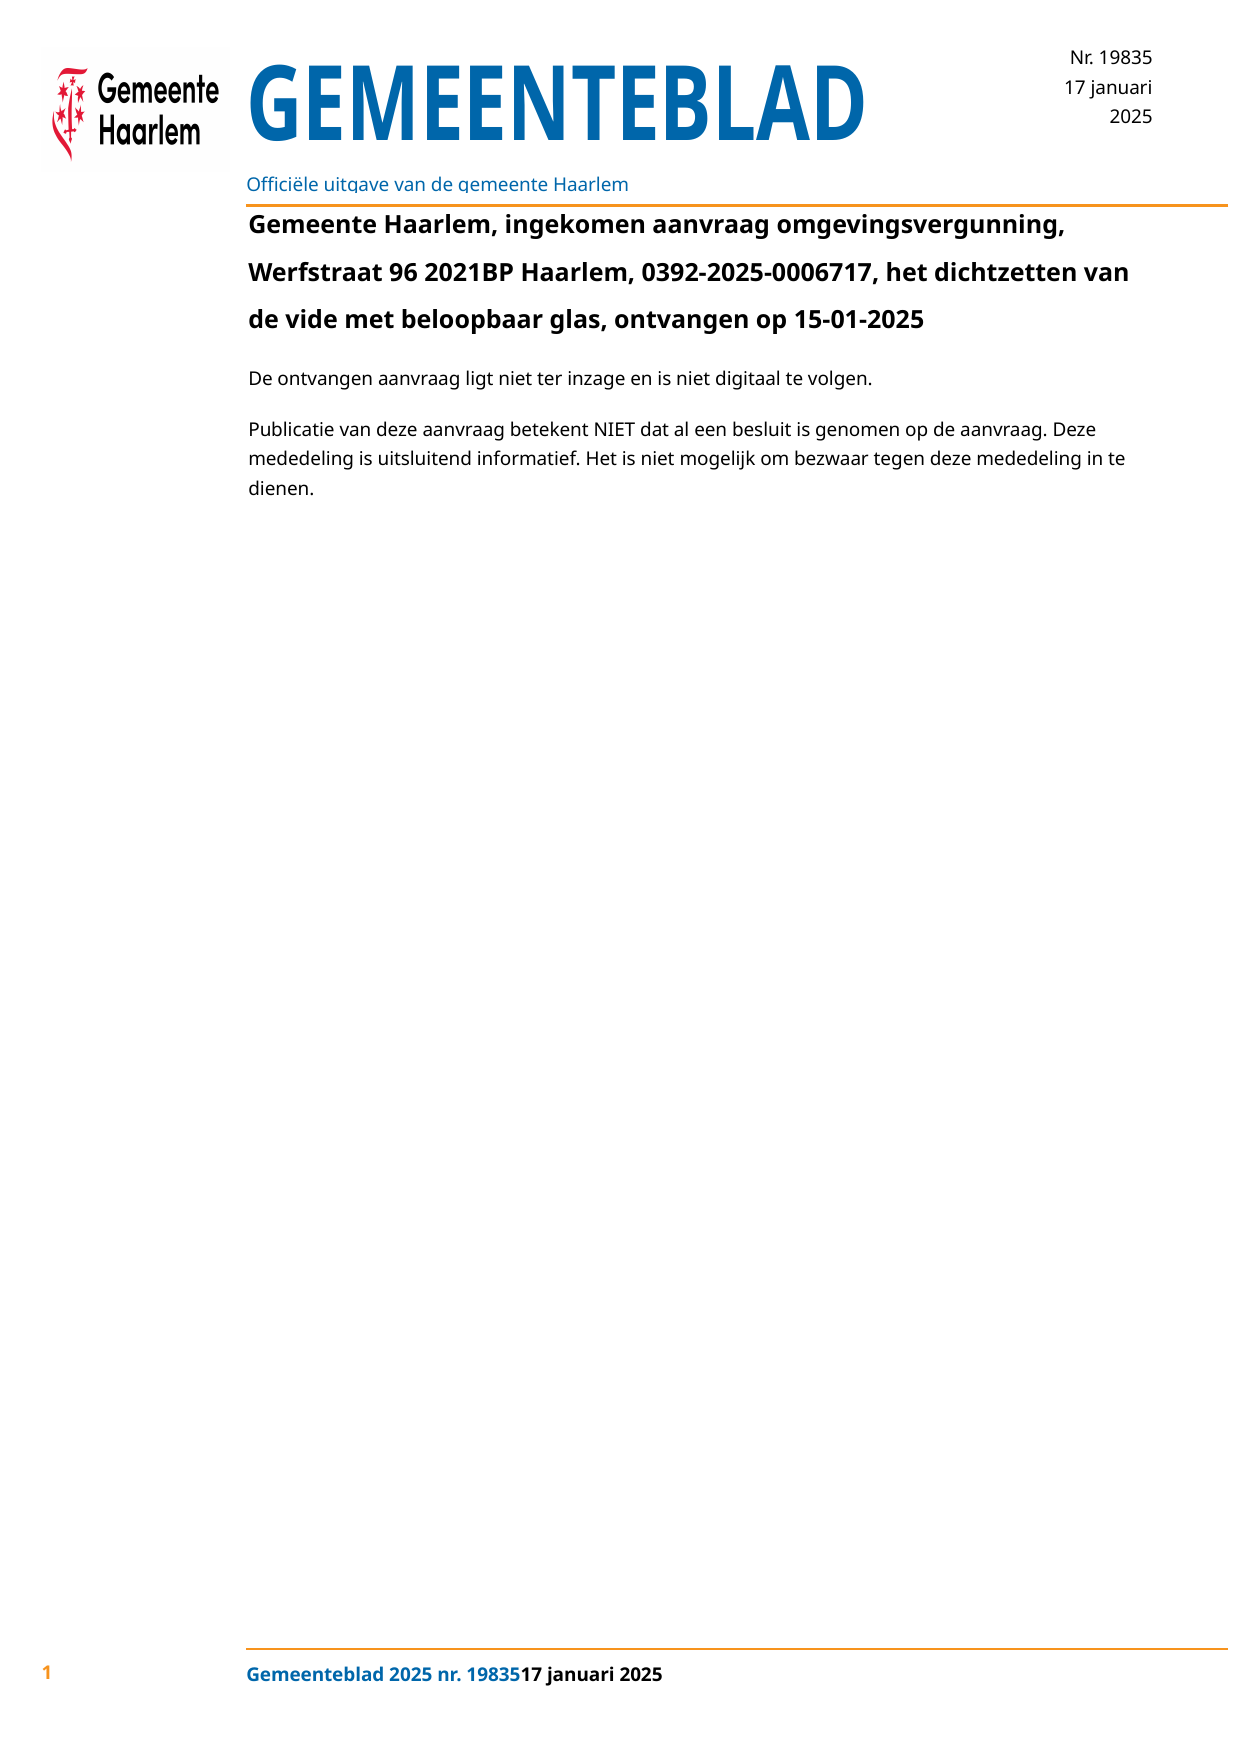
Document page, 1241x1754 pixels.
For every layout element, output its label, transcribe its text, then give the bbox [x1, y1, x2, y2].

text Gemeente Haarlem, ingekomen aanvraag omgevingsvergunning, Werfstraat 96 2021BP Haarlem, 0392-2025-0006717, het dichtzetten van de vide met beloopbaar glas, ontvangen op 15-01-2025 [248, 207, 1152, 336]
picture [41, 47, 231, 172]
text De ontvangen aanvraag ligt niet ter inzage en is niet digitaal te volgen. [248, 366, 1152, 391]
text Publicatie van deze aanvraag betekent NIET dat al een besluit is genomen op de aanvraag. Deze mededeling is uitsluitend informatief. Het is niet mogelijk om bezwaar tegen deze mededeling in te dienen. [248, 416, 1152, 501]
